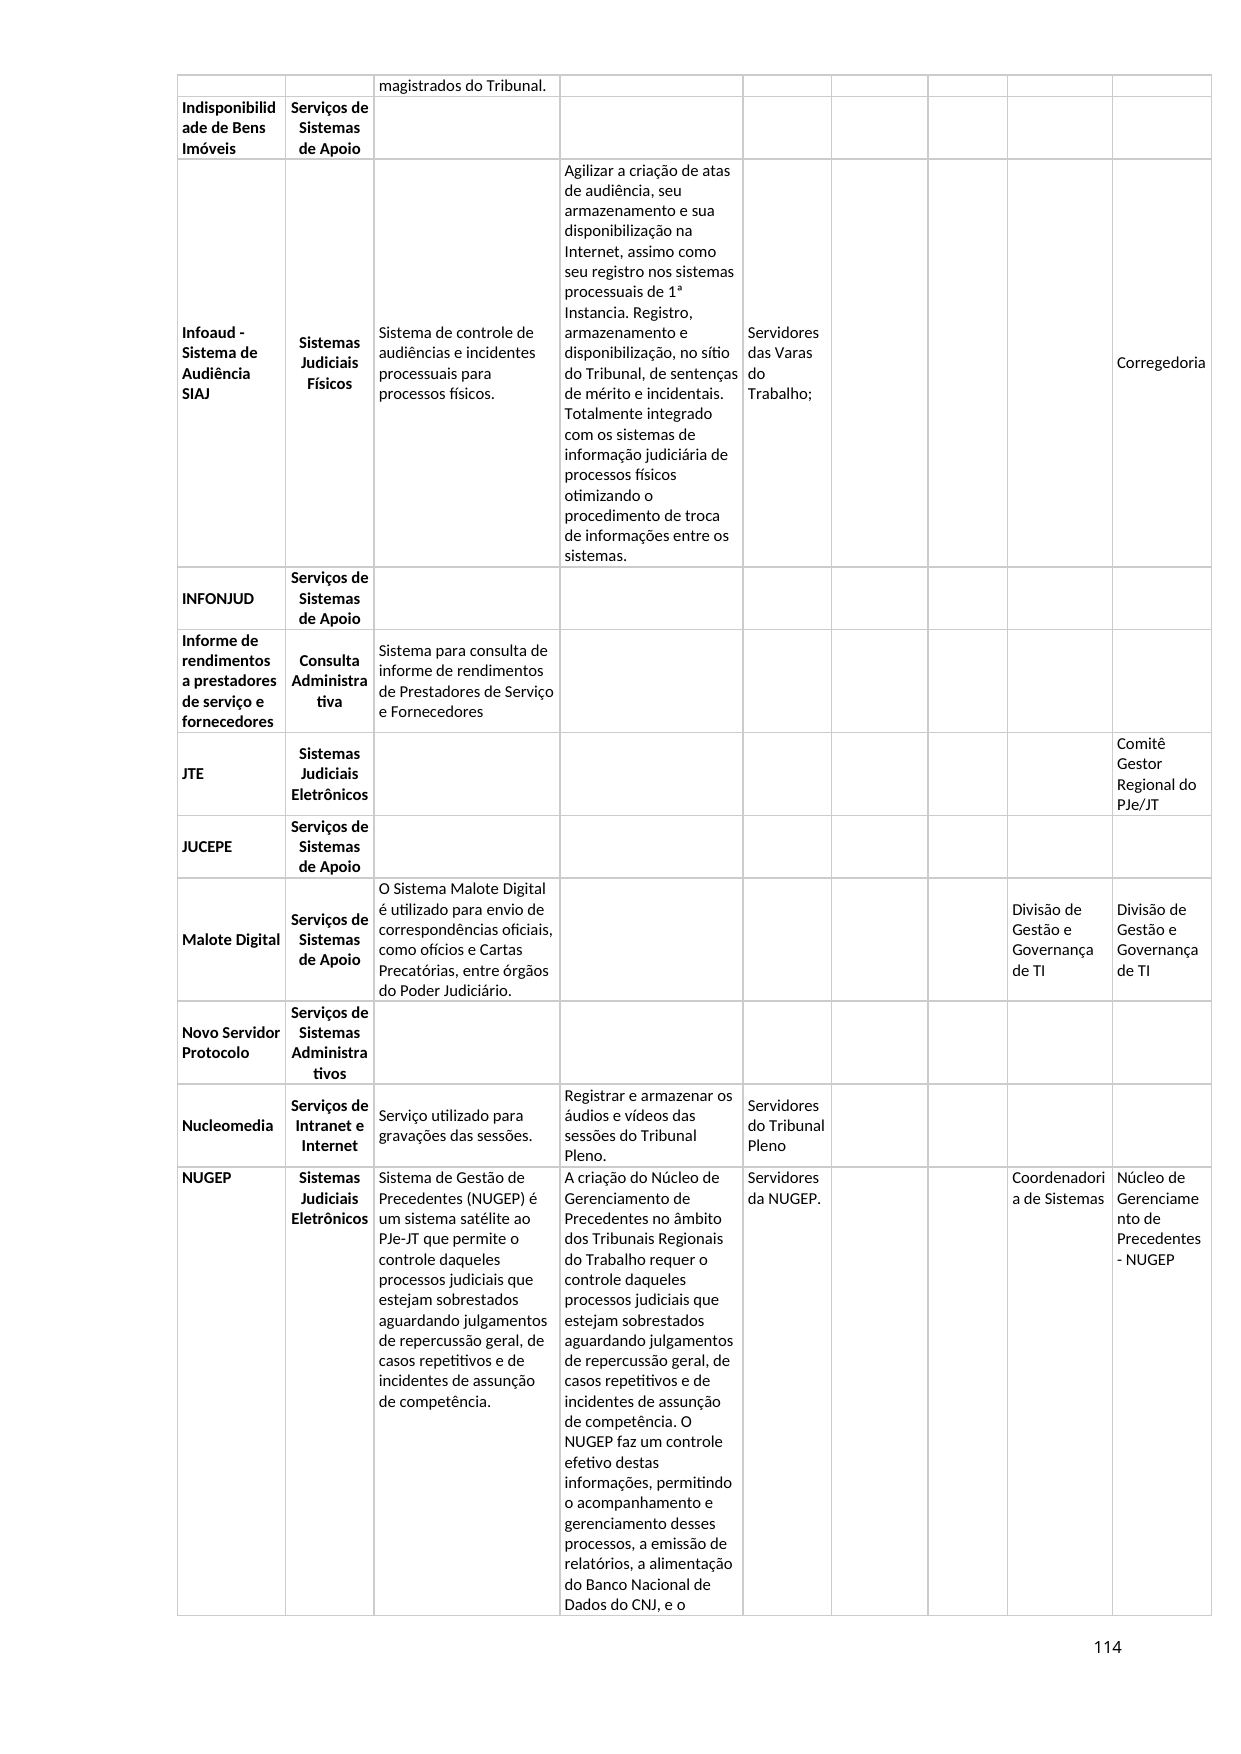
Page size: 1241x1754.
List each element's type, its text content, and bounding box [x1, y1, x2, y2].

table_cell Corregedoria [1113, 160, 1211, 566]
table_cell [561, 733, 742, 814]
table_cell Comitê Gestor Regional do PJe/JT [1113, 733, 1211, 814]
table_cell [744, 816, 831, 877]
table_cell [561, 816, 742, 877]
table_cell [1113, 630, 1211, 732]
table_cell Serviços de Intranet e Internet [286, 1085, 373, 1166]
table_cell [375, 97, 559, 158]
table_cell [1008, 160, 1112, 566]
table_cell [832, 76, 927, 96]
table_cell [561, 97, 742, 158]
table_cell Informe de rendimentos a prestadores de serviço e fornecedores [178, 630, 285, 732]
table_cell [1113, 76, 1211, 96]
table_cell [929, 97, 1007, 158]
table_cell [1008, 630, 1112, 732]
table_cell [1008, 97, 1112, 158]
table_cell Coordenadoria de Sistemas [1008, 1168, 1112, 1614]
table_cell [1113, 1002, 1211, 1083]
table_cell [832, 630, 927, 732]
table_cell [832, 568, 927, 628]
table_cell Novo Servidor Protocolo [178, 1002, 285, 1083]
table_cell [929, 1168, 1007, 1614]
table_cell [1008, 1085, 1112, 1166]
table_cell Serviços de Sistemas de Apoio [286, 816, 373, 877]
table_cell [1008, 733, 1112, 814]
table_cell JTE [178, 733, 285, 814]
table_cell O Sistema Malote Digital é utilizado para envio de correspondências oficiais, como ofícios e Cartas Precatórias, entre órgãos do Poder Judiciário. [375, 879, 559, 1000]
table_cell [832, 816, 927, 877]
table_cell A criação do Núcleo de Gerenciamento de Precedentes no âmbito dos Tribunais Regionais do Trabalho requer o controle daqueles processos judiciais que estejam sobrestados aguardando julgamentos de repercussão geral, de casos repetitivos e de incidentes de assunção de competência. O NUGEP faz um controle efetivo destas informações, permitindo o acompanhamento e gerenciamento desses processos, a emissão de relatórios, a alimentação do Banco Nacional de Dados do CNJ, e o [561, 1168, 742, 1614]
table_cell [929, 733, 1007, 814]
table_cell [832, 1168, 927, 1614]
table_cell Registrar e armazenar os áudios e vídeos das sessões do Tribunal Pleno. [561, 1085, 742, 1166]
table_cell Servidores das Varas do Trabalho; [744, 160, 831, 566]
table_cell INFONJUD [178, 568, 285, 628]
table_cell [744, 97, 831, 158]
table_cell [832, 1085, 927, 1166]
table_cell Indisponibilidade de Bens Imóveis [178, 97, 285, 158]
table_cell [929, 568, 1007, 628]
table_cell [561, 630, 742, 732]
table_cell [1008, 1002, 1112, 1083]
table_cell [832, 1002, 927, 1083]
table_cell Servidores da NUGEP. [744, 1168, 831, 1614]
table_cell [375, 568, 559, 628]
table_cell [744, 1002, 831, 1083]
table_cell [832, 160, 927, 566]
table_cell [832, 879, 927, 1000]
table_cell Serviços de Sistemas de Apoio [286, 97, 373, 158]
table_cell [832, 97, 927, 158]
table_cell [286, 76, 373, 96]
table_cell Sistema para consulta de informe de rendimentos de Prestadores de Serviço e Fornecedores [375, 630, 559, 732]
table_cell [929, 879, 1007, 1000]
table_cell [178, 76, 285, 96]
table_cell Nucleomedia [178, 1085, 285, 1166]
table_cell [1008, 568, 1112, 628]
table_cell Sistema de Gestão de Precedentes (NUGEP) é um sistema satélite ao PJe-JT que permite o controle daqueles processos judiciais que estejam sobrestados aguardando julgamentos de repercussão geral, de casos repetitivos e de incidentes de assunção de competência. [375, 1168, 559, 1614]
table_cell [929, 76, 1007, 96]
table_cell Consulta Administrativa [286, 630, 373, 732]
table_cell Infoaud - Sistema de Audiência SIAJ [178, 160, 285, 566]
table_cell [1113, 97, 1211, 158]
table_cell [832, 733, 927, 814]
table_cell Sistemas Judiciais Físicos [286, 160, 373, 566]
table_cell [929, 160, 1007, 566]
table_cell Serviços de Sistemas de Apoio [286, 879, 373, 1000]
table_cell [561, 568, 742, 628]
table_cell [375, 733, 559, 814]
table_cell [744, 733, 831, 814]
table_cell Sistema de controle de audiências e incidentes processuais para processos físicos. [375, 160, 559, 566]
table_cell [744, 630, 831, 732]
table_cell Núcleo de Gerenciamento de Precedentes - NUGEP [1113, 1168, 1211, 1614]
table_cell Serviço utilizado para gravações das sessões. [375, 1085, 559, 1166]
table_cell [1113, 816, 1211, 877]
table_cell [744, 76, 831, 96]
table_cell [744, 568, 831, 628]
table_cell Agilizar a criação de atas de audiência, seu armazenamento e sua disponibilização na Internet, assimo como seu registro nos sistemas processuais de 1ª Instancia. Registro, armazenamento e disponibilização, no sítio do Tribunal, de sentenças de mérito e incidentais. Totalmente integrado com os sistemas de informação judiciária de processos físicos otimizando o procedimento de troca de informações entre os sistemas. [561, 160, 742, 566]
table_cell [929, 1002, 1007, 1083]
table_cell magistrados do Tribunal. [375, 76, 559, 96]
table_cell [1008, 76, 1112, 96]
table_cell [561, 76, 742, 96]
table_cell [1008, 816, 1112, 877]
table_cell [929, 1085, 1007, 1166]
table_cell [375, 1002, 559, 1083]
table_cell Sistemas Judiciais Eletrônicos [286, 733, 373, 814]
table_cell NUGEP [178, 1168, 285, 1614]
table_cell [375, 816, 559, 877]
table_cell [561, 1002, 742, 1083]
table_cell [1113, 1085, 1211, 1166]
table_cell [929, 630, 1007, 732]
table_cell Malote Digital [178, 879, 285, 1000]
table_cell [561, 879, 742, 1000]
table_cell JUCEPE [178, 816, 285, 877]
table_cell Divisão de Gestão e Governança de TI [1113, 879, 1211, 1000]
table_cell Sistemas Judiciais Eletrônicos [286, 1168, 373, 1614]
table_cell Serviços de Sistemas Administrativos [286, 1002, 373, 1083]
table_cell [1113, 568, 1211, 628]
table_cell Divisão de Gestão e Governança de TI [1008, 879, 1112, 1000]
table_cell Serviços de Sistemas de Apoio [286, 568, 373, 628]
table_cell [744, 879, 831, 1000]
table_cell [929, 816, 1007, 877]
table_cell Servidores do Tribunal Pleno [744, 1085, 831, 1166]
